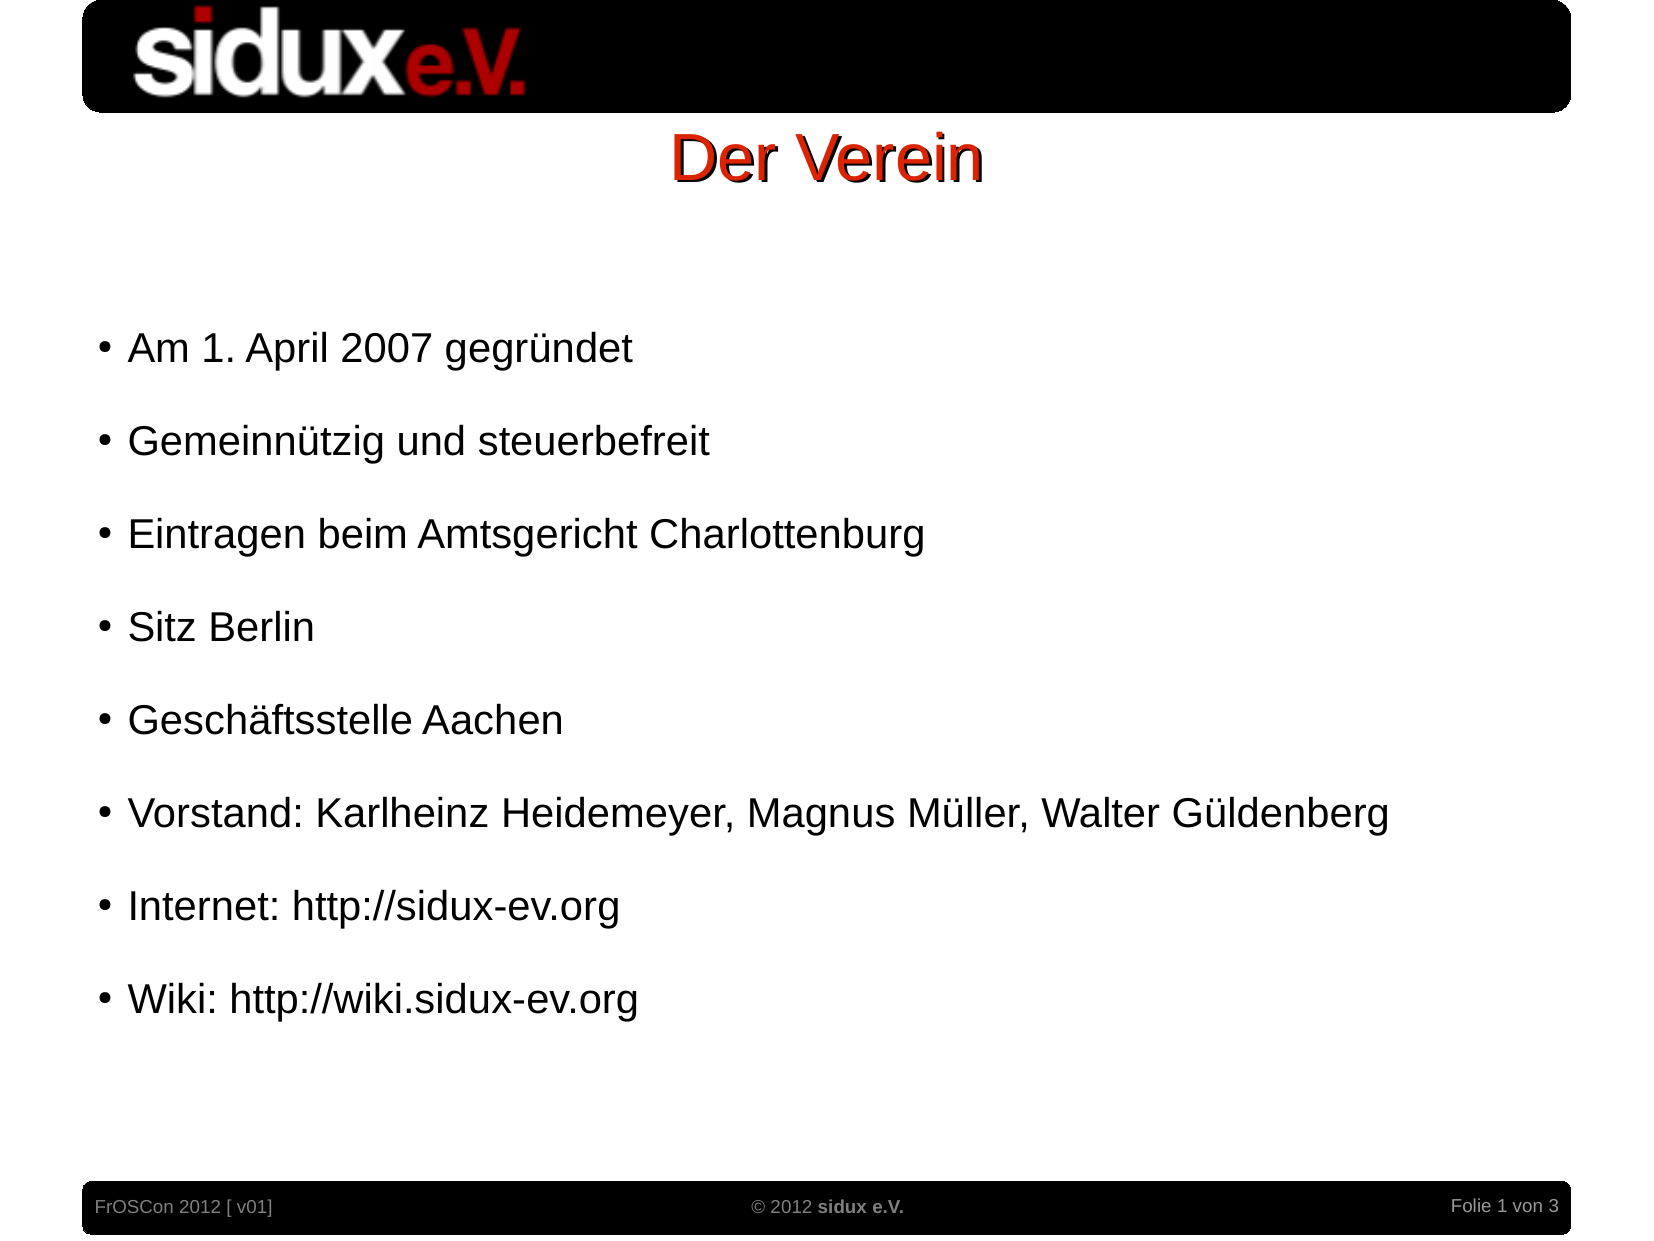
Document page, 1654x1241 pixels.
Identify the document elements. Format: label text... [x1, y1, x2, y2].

text_box Am 1. April 2007 gegründet Gemeinnützig und steuerbefreit Eintragen beim Amtsgericht Charlottenburg Sitz Berlin Geschäftsstelle Aachen Vorstand: Karlheinz Heidemeyer, Magnus Müller, Walter Güldenberg Internet: http://sidux-ev.org Wiki: http://wiki.sidux-ev.org [82, 224, 1571, 1170]
picture [113, 0, 532, 110]
text_box Der Verein [82, 112, 1571, 213]
